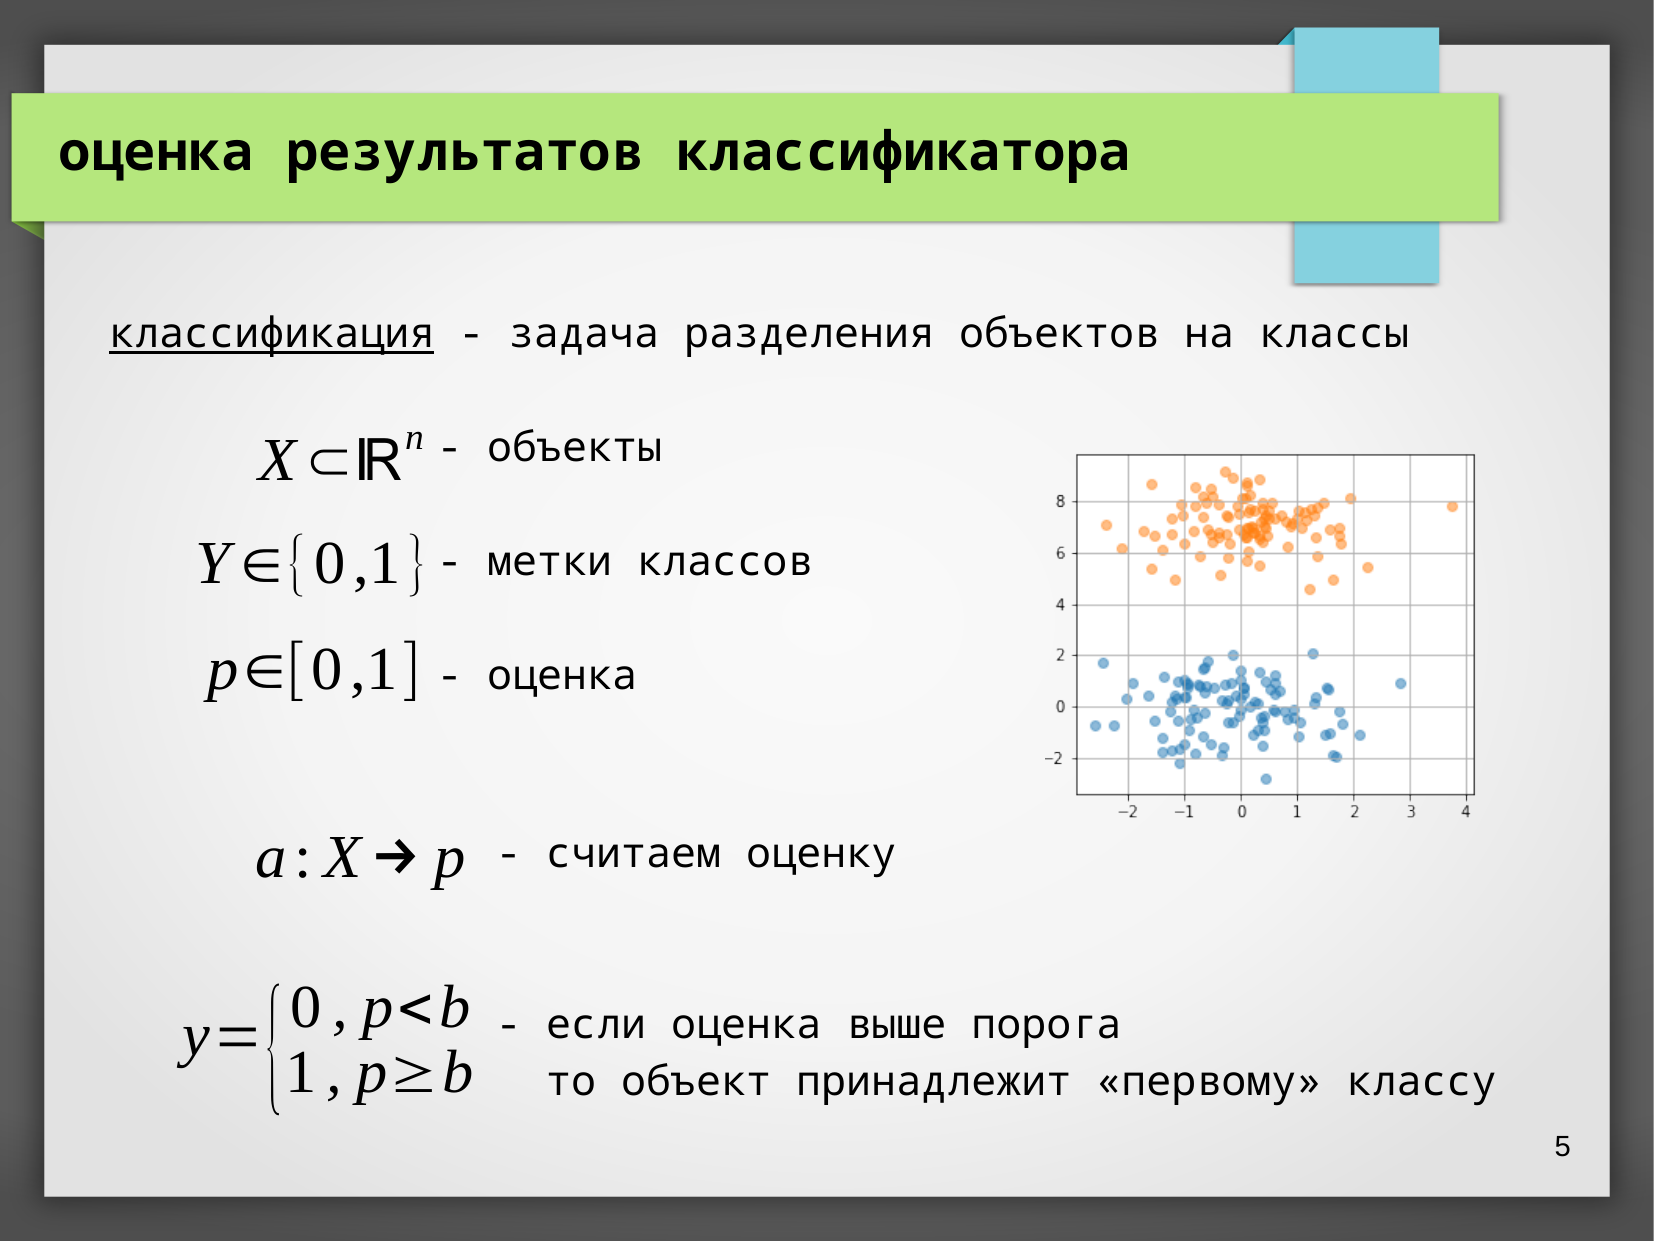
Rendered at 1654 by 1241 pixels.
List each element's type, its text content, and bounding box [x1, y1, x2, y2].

chart [188, 531, 437, 604]
chart [247, 836, 473, 898]
text_box классификация - задача разделения объектов на классы [94, 295, 1441, 366]
chart [248, 425, 432, 501]
chart [171, 980, 485, 1119]
picture [0, 0, 1654, 1241]
subtitle - объекты - метки классов - оценка [437, 421, 875, 698]
chart [193, 637, 426, 709]
title оценка результатов классификатора [59, 109, 1217, 190]
text_box - считаем оценку - если оценка выше порога то объект принадлежит «первому» классу [496, 799, 1571, 1131]
